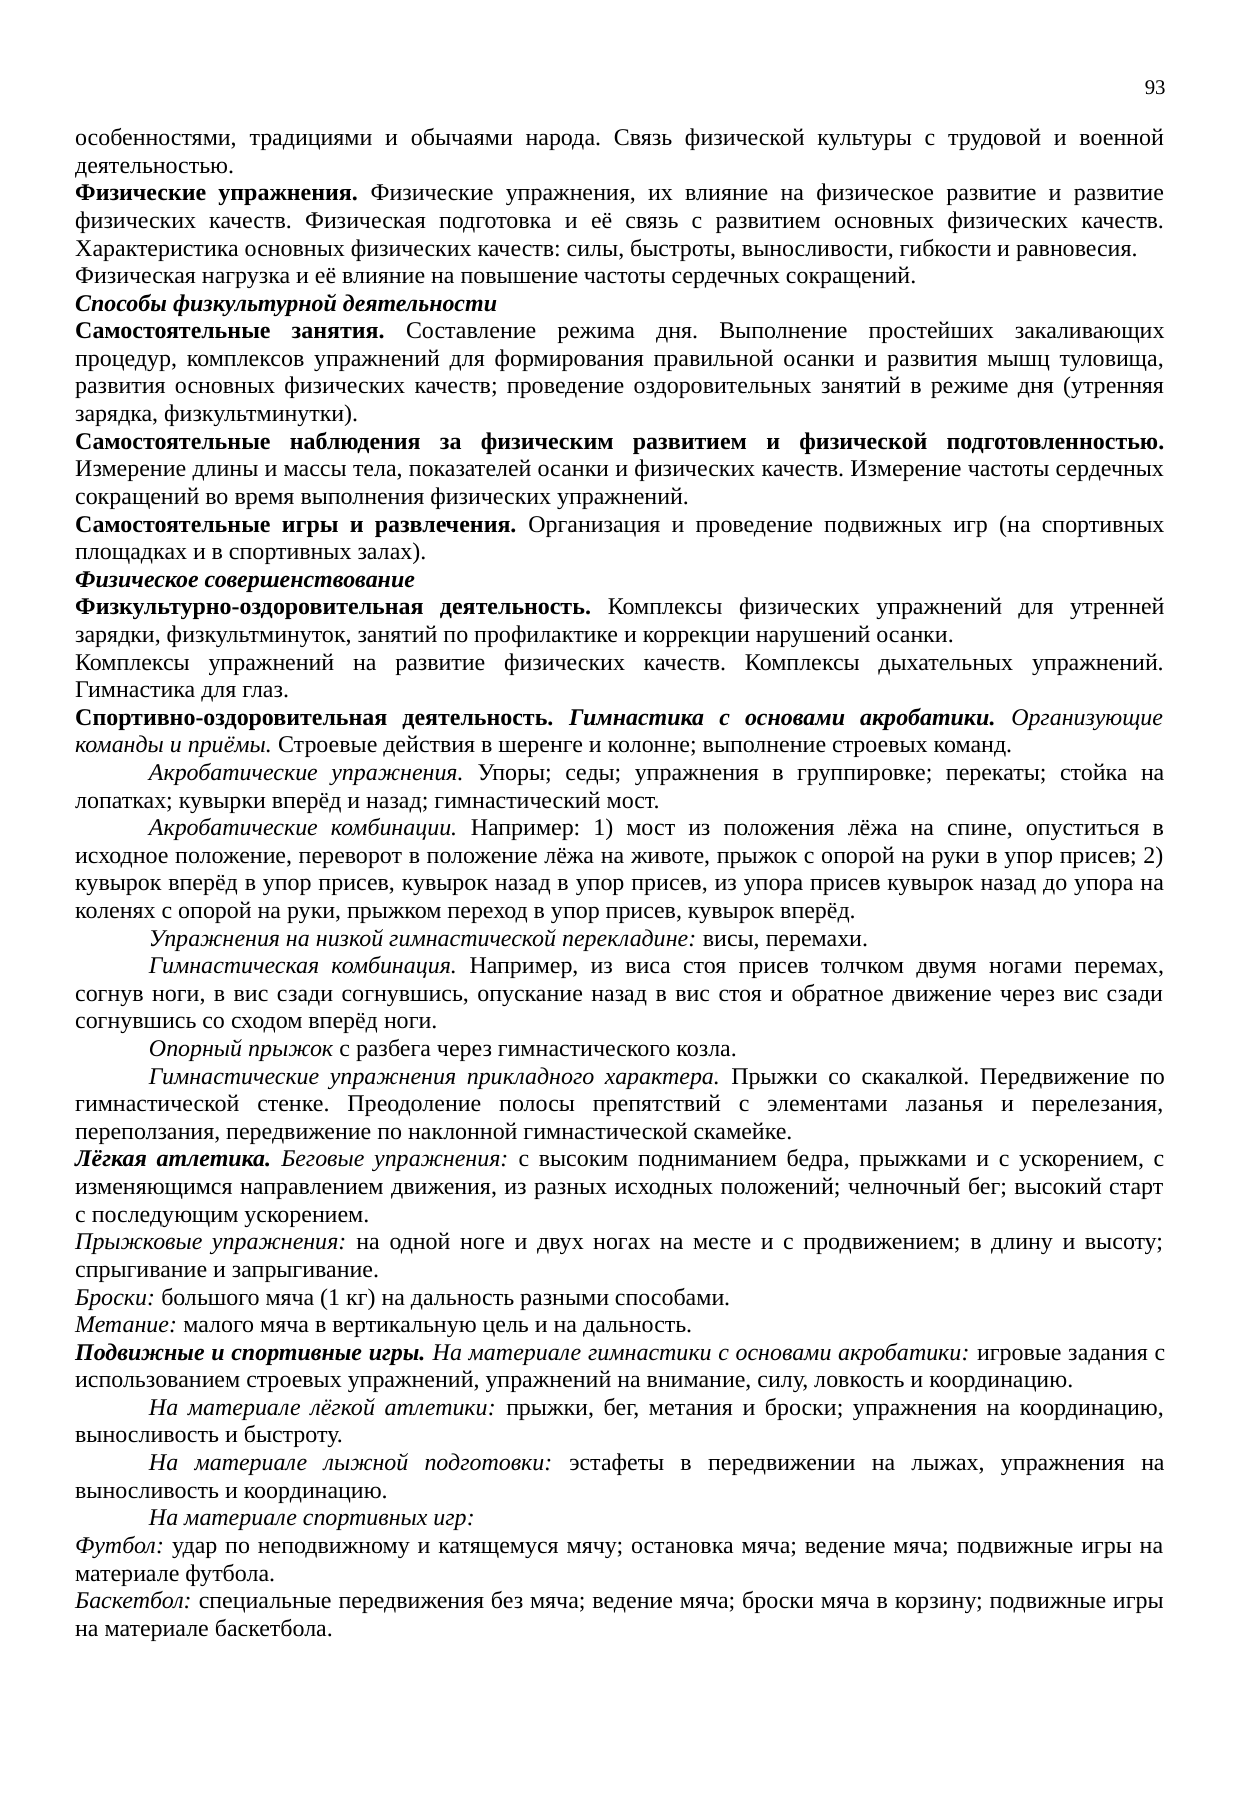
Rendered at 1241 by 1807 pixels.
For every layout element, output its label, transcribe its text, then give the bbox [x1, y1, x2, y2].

text Самостоятельные игры и развлечения. Организация и проведение подвижных игр (на спортивных площадках и в спортивных залах). [75, 509, 1165, 565]
text Физкультурно-оздоровительная деятельность. Комплексы физических упражнений для утренней зарядки, физкультминуток, занятий по профилактике и коррекции нарушений осанки. [75, 592, 1165, 648]
text Физическая нагрузка и её влияние на повышение частоты сердечных сокращений. [75, 261, 1165, 289]
text Гимнастические упражнения прикладного характера. Прыжки со скакалкой. Передвижение по гимнастической стенке. Преодоление полосы препятствий с элементами лазанья и перелезания, переползания, передвижение по наклонной гимнастической скамейке. [75, 1062, 1165, 1144]
text Метание: малого мяча в вертикальную цель и на дальность. [75, 1310, 1165, 1338]
text Акробатические упражнения. Упоры; седы; упражнения в группировке; перекаты; стойка на лопатках; кувырки вперёд и назад; гимнастический мост. [75, 758, 1165, 813]
text На материале лыжной подготовки: эстафеты в передвижении на лыжах, упражнения на выносливость и координацию. [75, 1448, 1165, 1503]
text На материале лёгкой атлетики: прыжки, бег, метания и броски; упражнения на координацию, выносливость и быстроту. [75, 1393, 1165, 1448]
text Самостоятельные занятия. Составление режима дня. Выполнение простейших закаливающих процедур, комплексов упражнений для формирования правильной осанки и развития мышц туловища, развития основных физических качеств; проведение оздоровительных занятий в режиме дня (утренняя зарядка, физкультминутки). [75, 316, 1165, 427]
text Самостоятельные наблюдения за физическим развитием и физической подготовленностью. Измерение длины и массы тела, показателей осанки и физических качеств. Измерение частоты сердечных сокращений во время выполнения физических упражнений. [75, 427, 1165, 509]
text Физическое совершенствование [75, 565, 1165, 592]
text Футбол: удар по неподвижному и катящемуся мячу; остановка мяча; ведение мяча; подвижные игры на материале футбола. [75, 1531, 1165, 1586]
text Физические упражнения. Физические упражнения, их влияние на физическое развитие и развитие физических качеств. Физическая подготовка и её связь с развитием основных физических качеств. Характеристика основных физических качеств: силы, быстроты, выносливости, гибкости и равновесия. [75, 178, 1165, 261]
text Лёгкая атлетика. Беговые упражнения: с высоким подниманием бедра, прыжками и с ускорением, с изменяющимся направлением движения, из разных исходных положений; челночный бег; высокий старт с последующим ускорением. [75, 1144, 1165, 1227]
text особенностями, традициями и обычаями народа. Связь физической культуры с трудовой и военной деятельностью. [75, 123, 1165, 178]
text Способы физкультурной деятельности [75, 289, 1165, 316]
text Прыжковые упражнения: на одной ноге и двух ногах на месте и с продвижением; в длину и высоту; спрыгивание и запрыгивание. [75, 1227, 1165, 1282]
text Баскетбол: специальные передвижения без мяча; ведение мяча; броски мяча в корзину; подвижные игры на материале баскетбола. [75, 1586, 1165, 1641]
text Комплексы упражнений на развитие физических качеств. Комплексы дыхательных упражнений. Гимнастика для глаз. [75, 648, 1165, 703]
text Гимнастическая комбинация. Например, из виса стоя присев толчком двумя ногами перемах, согнув ноги, в вис сзади согнувшись, опускание назад в вис стоя и обратное движение через вис сзади согнувшись со сходом вперёд ноги. [75, 951, 1165, 1034]
text Подвижные и спортивные игры. На материале гимнастики с основами акробатики: игровые задания с использованием строевых упражнений, упражнений на внимание, силу, ловкость и координацию. [75, 1338, 1165, 1393]
text Опорный прыжок с разбега через гимнастического козла. [75, 1034, 1165, 1062]
text Упражнения на низкой гимнастической перекладине: висы, перемахи. [75, 924, 1165, 951]
text На материале спортивных игр: [75, 1503, 1165, 1531]
text Акробатические комбинации. Например: 1) мост из положения лёжа на спине, опуститься в исходное положение, переворот в положение лёжа на животе, прыжок с опорой на руки в упор присев; 2) кувырок вперёд в упор присев, кувырок назад в упор присев, из упора присев кувырок назад до упора на коленях с опорой на руки, прыжком переход в упор присев, кувырок вперёд. [75, 813, 1165, 924]
text Броски: большого мяча (1 кг) на дальность разными способами. [75, 1282, 1165, 1310]
text Спортивно-оздоровительная деятельность. Гимнастика с основами акробатики. Организующие команды и приёмы. Строевые действия в шеренге и колонне; выполнение строевых команд. [75, 703, 1165, 758]
